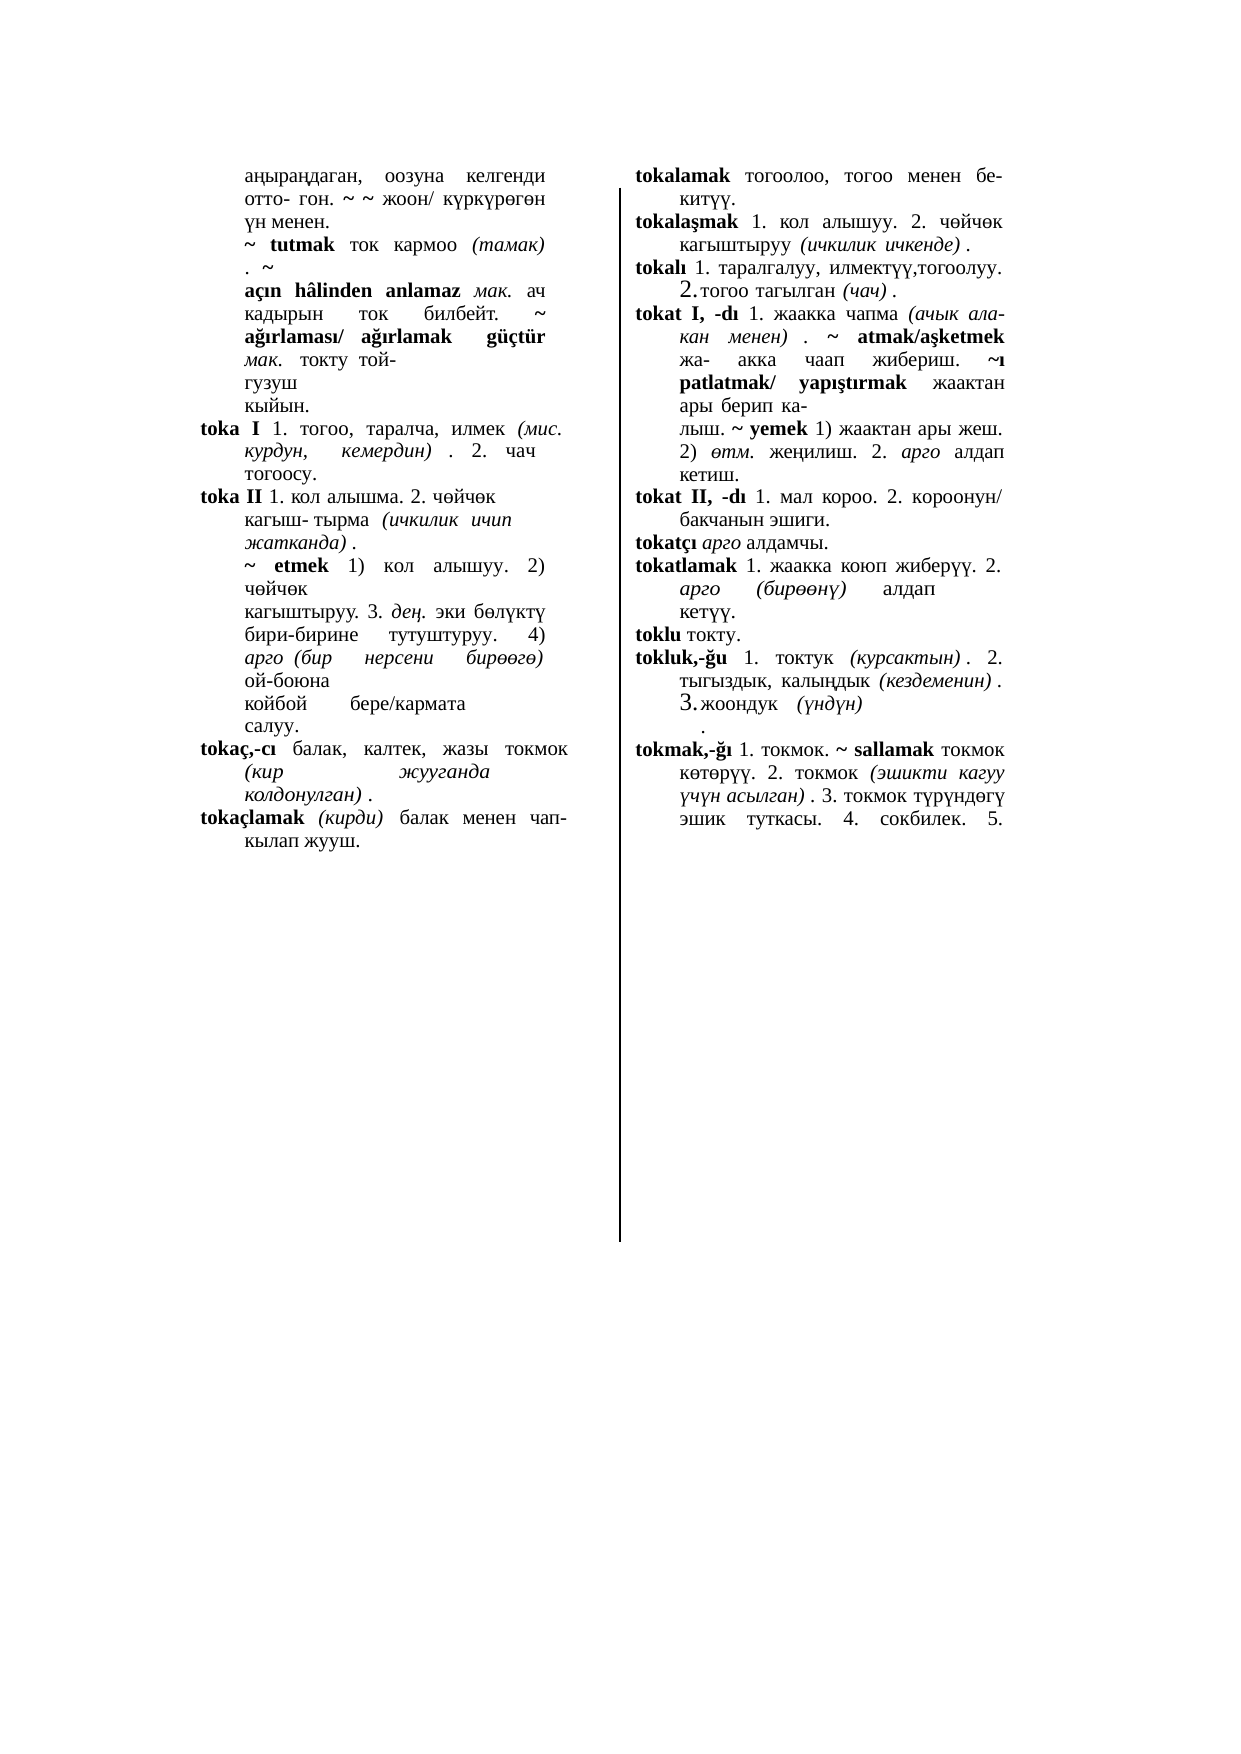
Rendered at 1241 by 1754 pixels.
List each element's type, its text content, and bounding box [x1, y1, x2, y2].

text tokat II, -dı 1. мал короо. 2. короонун/ бакчанын эшиги. [635, 486, 1065, 531]
text аңыраңдаган, оозуна келгенди отто- гон. ~ ~ жоон/ күркүрөгөн үн менен. [244, 164, 545, 233]
text toklu токту. [635, 623, 1065, 646]
text açın hâlinden anlamaz мак. ач кадырын ток билбейт. ~ ağırlaması/ ağırlamak güçtür мак. токту той- [244, 279, 545, 371]
text tokluk,-ğu 1. токтук (курсактын) . 2. [635, 646, 1065, 669]
text tokat I, -dı 1. жаакка чапма (ачык ала- [635, 302, 1039, 325]
list тогоо тагылган (чач) . [679, 279, 897, 302]
text toka I 1. тогоо, таралча, илмек (мис. [200, 417, 579, 439]
text tokatlamak 1. жаакка коюп жиберүү. 2. [635, 554, 1040, 577]
text койбой бере/кармата салуу. [244, 692, 466, 737]
text tokalaşmak 1. кол алышуу. 2. чөйчөк кагыштыруу (ичкилик ичкенде) . [635, 210, 1057, 256]
text tokmak,-ğı 1. токмок. ~ sallamak токмок көтөрүү. 2. токмок (эшикти кагуу үчүн асылган) . 3. токмок түрүндөгү [635, 738, 1005, 807]
text tokalamak тогоолоо, тогоо менен бе- [635, 164, 1065, 187]
text кан менен) . ~ atmak/aşketmek жа- акка чаап жибериш. ~ı patlatmak/ yapıştırmak жаактан ары берип ка- [679, 325, 1005, 417]
text эшик туткасы. 4. сокбилек. 5. [679, 807, 1005, 829]
text курдун, кемердин) . 2. чач тогоосу. [244, 439, 536, 485]
text гузуш кыйын. [244, 371, 345, 417]
text 2) өтм. жеңилиш. 2. арго алдап кетиш. [679, 440, 1004, 486]
text toka II 1. кол алышма. 2. чөйчөк кагыш- тырма (ичкилик ичип жатканда) . [200, 485, 545, 554]
text тыгыздык, калыңдык (кездеменин) . [679, 669, 1005, 692]
text кагыштыруу. 3. дең. эки бөлүктү бири-бирине тутуштуруу. 4) арго (бир нерсени бирөөгө) ой-боюна [244, 600, 545, 692]
text ~ tutmak ток кармоо (тамак) . ~ [244, 233, 545, 279]
text tokalı 1. таралгалуу, илмектүү,тогоолуу. [635, 256, 1065, 279]
text tokaç,-cı балак, калтек, жазы токмок [200, 737, 606, 760]
text китүү. [679, 187, 736, 210]
text ~ etmek 1) кол алышуу. 2) чөйчөк [244, 554, 545, 600]
text tokaçlamak (кирди) балак менен чап- кылап жууш. [200, 806, 579, 852]
text (кир жууганда колдонулган) . [244, 760, 490, 806]
text tokatçı арго алдамчы. [635, 531, 1065, 554]
text лыш. ~ yemek 1) жаактан ары жеш. [679, 417, 1005, 440]
list жоондук (үндүн) . [679, 692, 862, 738]
text арго (бирөөнү) алдап кетүү. [679, 577, 935, 623]
